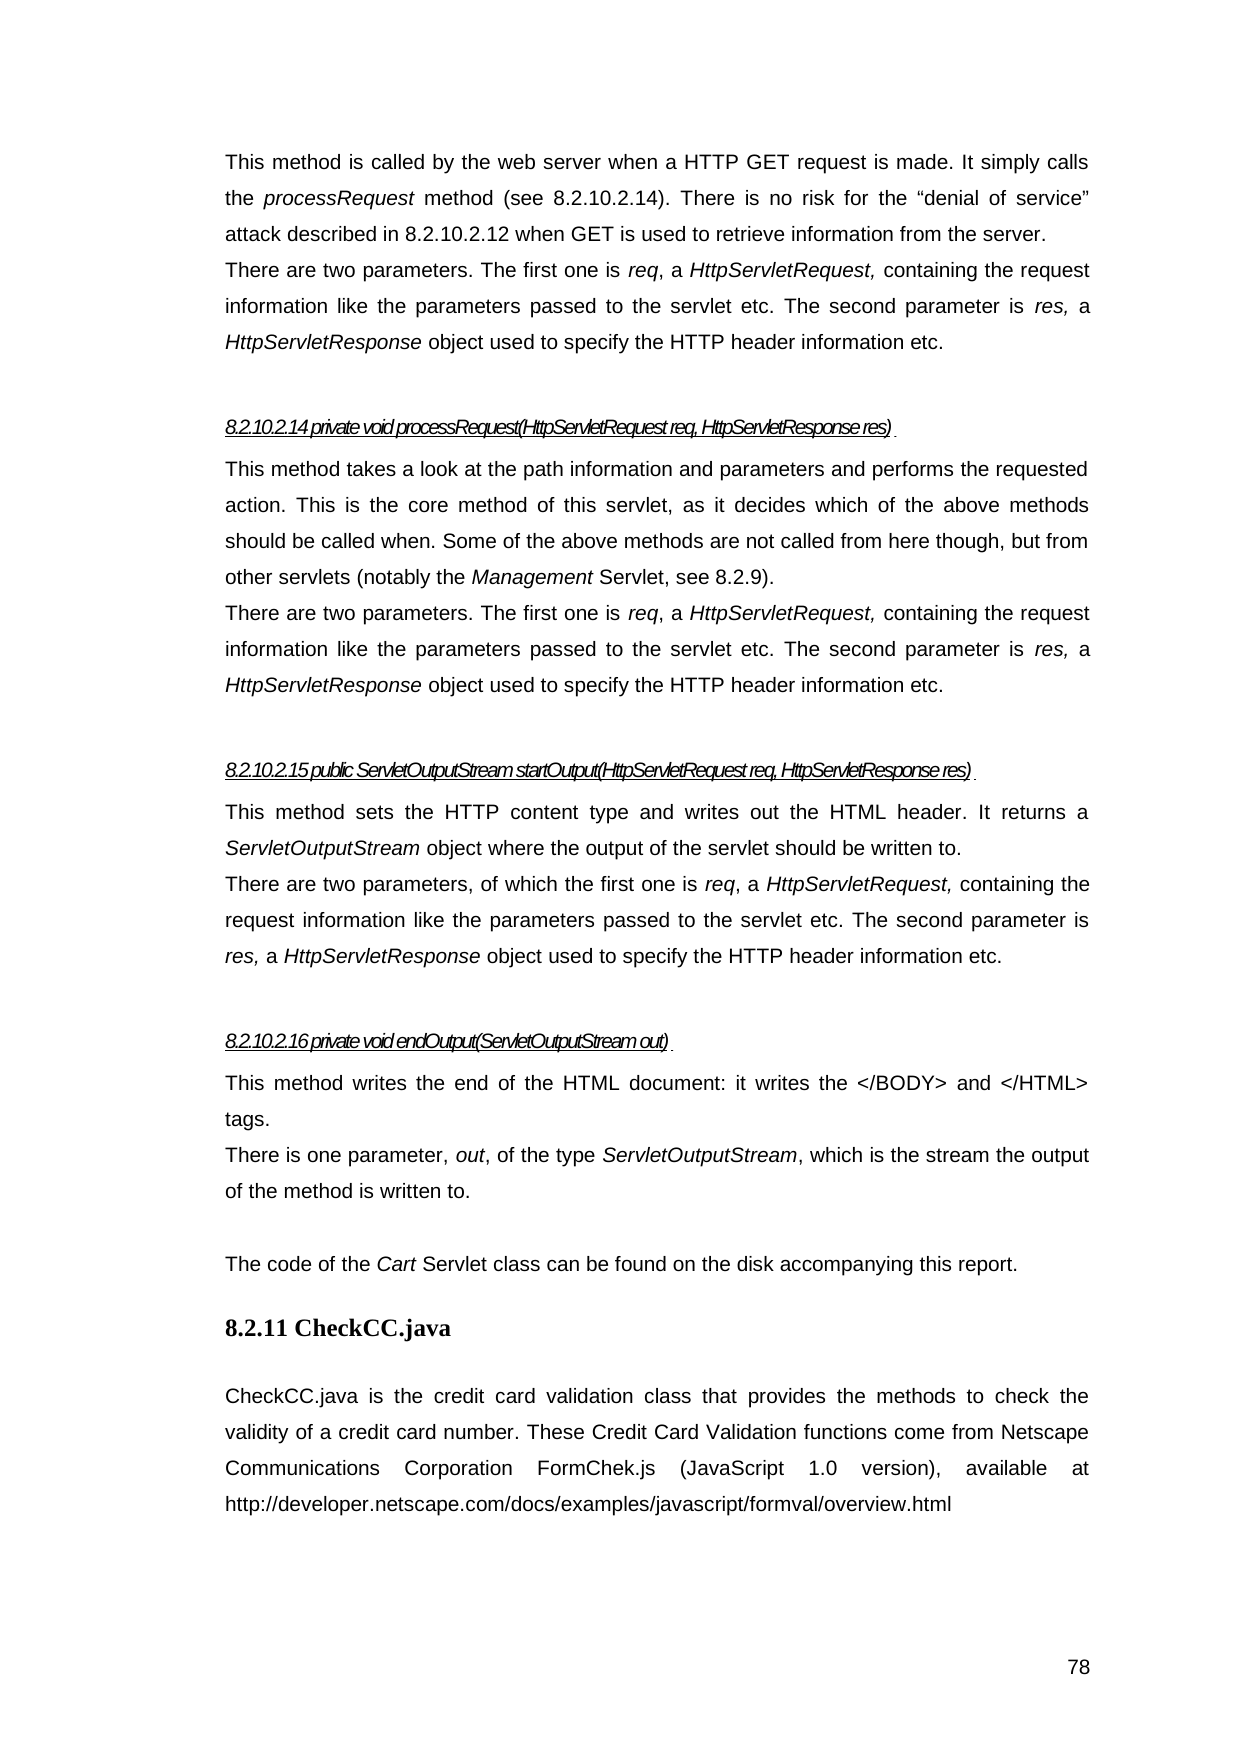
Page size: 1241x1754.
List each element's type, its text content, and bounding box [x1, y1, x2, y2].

text There is one parameter, out, of the type ServletOutputStream, which is the stream the output of the method is written to. [225, 1143, 1090, 1203]
text CheckCC.java is the credit card validation class that provides the methods to check the validity of a credit card number. These Credit Card Validation functions come from Netscape Communications Corporation FormChek.js (JavaScript 1.0 version), available at http://developer.netscape.com/docs/examples/javascript/formval/overview.html [225, 1384, 1090, 1516]
text This method takes a look at the path information and parameters and performs the requested action. This is the core method of this servlet, as it decides which of the above methods should be called when. Some of the above methods are not called from here though, but from other servlets (notably the Management Servlet, see 8.2.9). [225, 457, 1090, 589]
text There are two parameters. The first one is req, a HttpServletRequest, containing the request information like the parameters passed to the servlet etc. The second parameter is res, a HttpServletResponse object used to specify the HTTP header information etc. [225, 258, 1090, 354]
text There are two parameters, of which the first one is req, a HttpServletRequest, containing the request information like the parameters passed to the servlet etc. The second parameter is res, a HttpServletResponse object used to specify the HTTP header information etc. [225, 872, 1090, 968]
subtitle 8.2.10.2.14 private void processRequest(HttpServletRequest req, HttpServletResponse res) [225, 415, 1090, 439]
subtitle 8.2.11 CheckCC.java [225, 1312, 1090, 1342]
subtitle 8.2.10.2.15 public ServletOutputStream startOutput(HttpServletRequest req, HttpServletResponse res) [225, 758, 1090, 782]
text This method writes the end of the HTML document: it writes the </BODY> and </HTML> tags. [225, 1071, 1090, 1131]
text This method sets the HTTP content type and writes out the HTML header. It returns a ServletOutputStream object where the output of the servlet should be written to. [225, 800, 1090, 860]
text There are two parameters. The first one is req, a HttpServletRequest, containing the request information like the parameters passed to the servlet etc. The second parameter is res, a HttpServletResponse object used to specify the HTTP header information etc. [225, 601, 1090, 697]
text The code of the Cart Servlet class can be found on the disk accompanying this report. [225, 1251, 1090, 1276]
text This method is called by the web server when a HTTP GET request is made. It simply calls the processRequest method (see 8.2.10.2.14). There is no risk for the “denial of service” attack described in 8.2.10.2.12 when GET is used to retrieve information from the server. [225, 150, 1090, 246]
subtitle 8.2.10.2.16 private void endOutput(ServletOutputStream out) [225, 1029, 1090, 1053]
